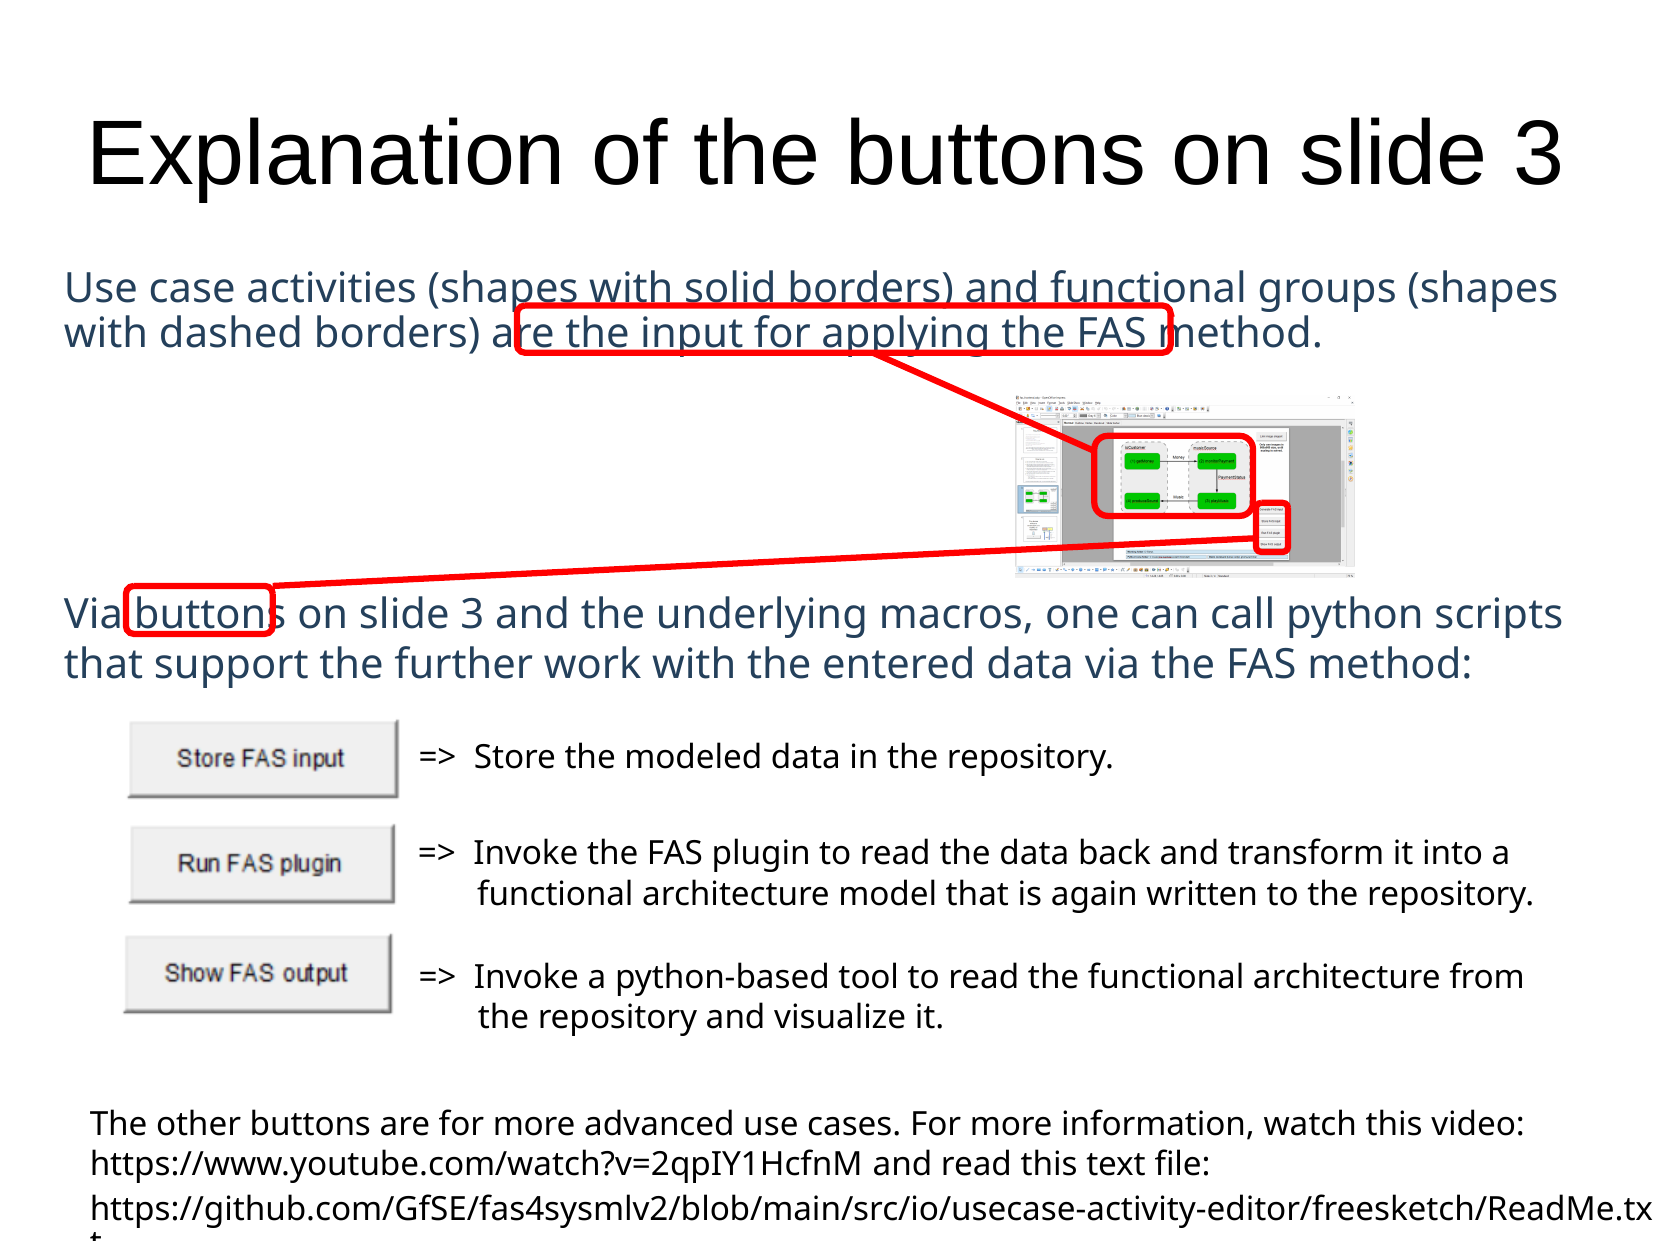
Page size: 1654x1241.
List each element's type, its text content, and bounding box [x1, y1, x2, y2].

picture [1260, 506, 1284, 548]
text_box => Store the modeled data in the repository. [403, 728, 1590, 784]
picture [105, 920, 409, 1023]
text_box The other buttons are for more advanced use cases. For more information, watch this video:https://www.youtube.com/watch?v=2qpIY1HcfnM and read this text file: https://github.com/GfSE/fas4sysmlv2/blob/main/src/io/usecase-activity-editor/freesketch/ReadMe.txt [75, 1094, 1654, 1241]
title Explanation of the buttons on slide 3 [82, 49, 1571, 180]
picture [1015, 395, 1355, 578]
text_box => Invoke the FAS plugin to read the data back and transform it into a functional architecture model that is again written to the repository. [402, 824, 1590, 919]
text_box Use case activities (shapes with solid borders) and functional groups (shapes with dashed borders) are the input for applying the FAS method. Via buttons on slide 3 and the underlying macros, one can call python scripts that support the further work with the entered data via the FAS method: [49, 180, 1623, 803]
picture [123, 818, 403, 908]
text_box => Invoke a python-based tool to read the functional architecture from the repository and visualize it. [403, 947, 1590, 1043]
picture [1015, 420, 1252, 546]
picture [114, 709, 401, 803]
picture [1098, 439, 1249, 512]
